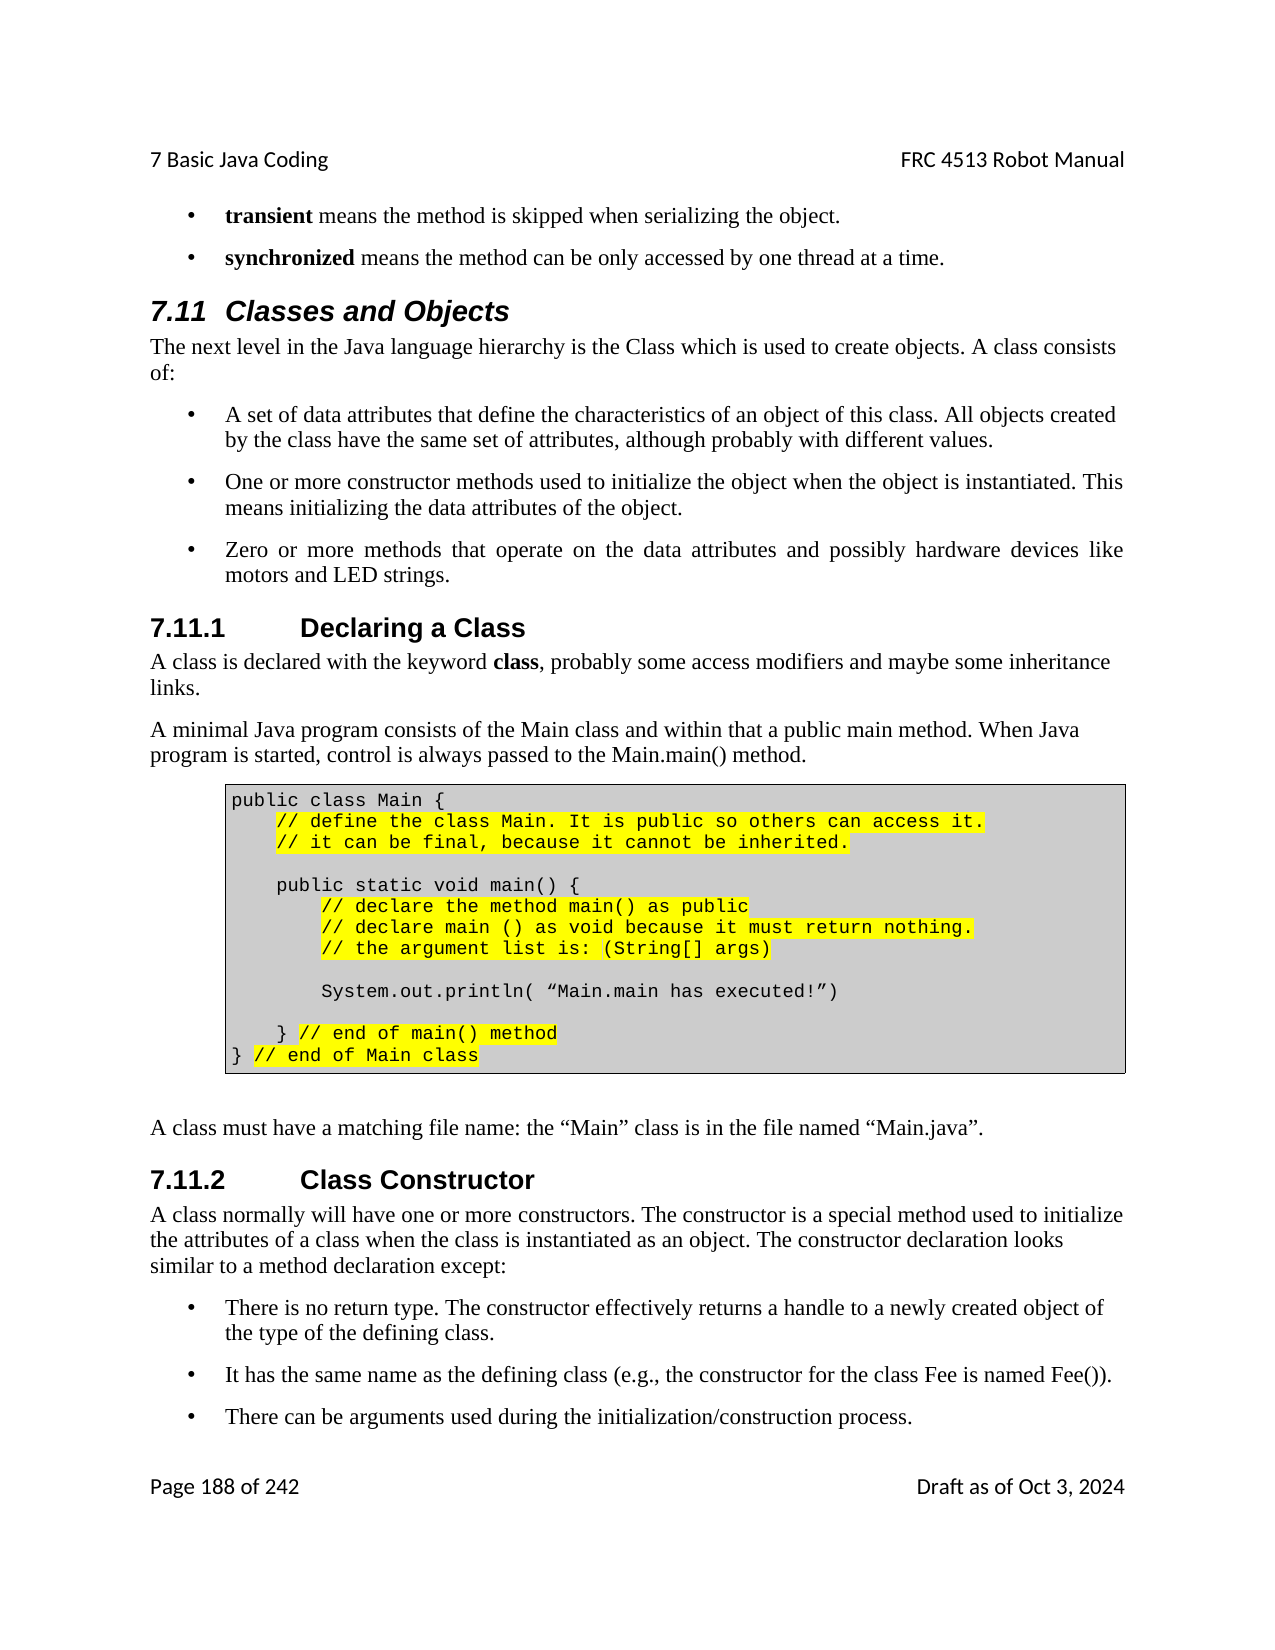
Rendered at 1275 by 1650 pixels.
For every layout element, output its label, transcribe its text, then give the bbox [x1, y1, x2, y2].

text A class is declared with the keyword class, probably some access modifiers and maybe some inheritance links. [150, 649, 1125, 700]
text A minimal Java program consists of the Main class and within that a public main method. When Java program is started, control is always passed to the Main.main() method. [150, 717, 1125, 767]
text // it can be final, because it cannot be inherited. [226, 827, 1125, 848]
subtitle Declaring a Class [150, 613, 1125, 643]
text // declare the method main() as public [226, 890, 1125, 912]
list One or more constructor methods used to initialize the object when the object is instantiated. This means initializing the data attributes of the object. [187, 469, 1125, 520]
list There can be arguments used during the initialization/construction process. [187, 1404, 1125, 1430]
text // define the class Main. It is public so others can access it. [226, 805, 1125, 827]
text } // end of main() method [226, 1018, 1125, 1039]
subtitle Classes and Objects [150, 295, 1125, 328]
text public class Main { [226, 785, 1125, 805]
list Zero or more methods that operate on the data attributes and possibly hardware devices like motors and LED strings. [187, 537, 1125, 588]
text A class normally will have one or more constructors. The constructor is a special method used to initialize the attributes of a class when the class is instantiated as an object. The constructor declaration looks similar to a method declaration except: [150, 1202, 1125, 1278]
subtitle Class Constructor [150, 1165, 1125, 1196]
text public static void main() { [226, 869, 1125, 890]
list There is no return type. The constructor effectively returns a handle to a newly created object of the type of the defining class. [187, 1295, 1125, 1346]
list It has the same name as the defining class (e.g., the constructor for the class Fee is named Fee()). [187, 1362, 1125, 1388]
text // the argument list is: (String[] args) [226, 933, 1125, 954]
list synchronized means the method can be only accessed by one thread at a time. [187, 245, 1125, 270]
text } // end of Main class [226, 1039, 1125, 1073]
list A set of data attributes that define the characteristics of an object of this class. All objects created by the class have the same set of attributes, although probably with different values. [187, 402, 1125, 453]
text The next level in the Java language hierarchy is the Class which is used to create objects. A class consists of: [150, 334, 1125, 385]
text A class must have a matching file name: the “Main” class is in the file named “Main.java”. [150, 1115, 1125, 1140]
text System.out.println( “Main.main has executed!”) [226, 975, 1125, 997]
list transient means the method is skipped when serializing the object. [187, 203, 1125, 228]
text // declare main () as void because it must return nothing. [226, 912, 1125, 933]
